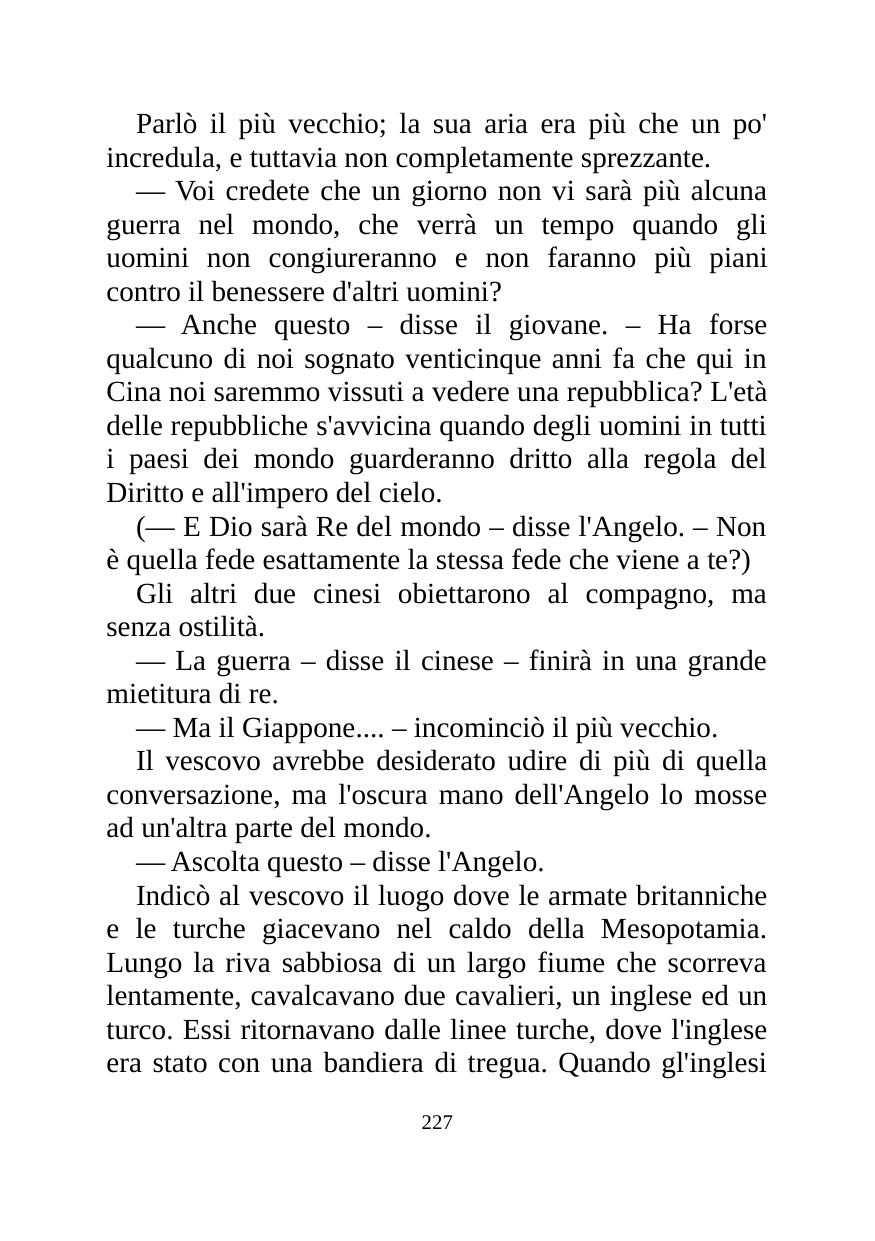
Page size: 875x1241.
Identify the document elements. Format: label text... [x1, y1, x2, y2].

text — Ascolta questo – disse l'Angelo. [106, 844, 768, 878]
text Parlò il più vecchio; la sua aria era più che un po' incredula, e tuttavia non completamente sprezzante. [106, 106, 768, 173]
text — Ma il Giappone.... – incominciò il più vecchio. [106, 710, 768, 743]
text — La guerra – disse il cinese – finirà in una grande mietitura di re. [106, 643, 768, 710]
text Gli altri due cinesi obiettarono al compagno, ma senza ostilità. [106, 576, 768, 643]
text Il vescovo avrebbe desiderato udire di più di quella conversazione, ma l'oscura mano dell'Angelo lo mosse ad un'altra parte del mondo. [106, 743, 768, 844]
text — Anche questo – disse il giovane. – Ha forse qualcuno di noi sognato venticinque anni fa che qui in Cina noi saremmo vissuti a vedere una repubblica? L'età delle repubbliche s'avvicina quando degli uomini in tutti i paesi dei mondo guarderanno dritto alla regola del Diritto e all'impero del cielo. [106, 307, 768, 509]
text Indicò al vescovo il luogo dove le armate britanniche e le turche giacevano nel caldo della Mesopotamia. Lungo la riva sabbiosa di un largo fiume che scorreva lentamente, cavalcavano due cavalieri, un inglese ed un turco. Essi ritornavano dalle linee turche, dove l'inglese era stato con una bandiera di tregua. Quando gl'inglesi [106, 878, 768, 1079]
text — Voi credete che un giorno non vi sarà più alcuna guerra nel mondo, che verrà un tempo quando gli uomini non congiureranno e non faranno più piani contro il benessere d'altri uomini? [106, 173, 768, 307]
text (— E Dio sarà Re del mondo – disse l'Angelo. – Non è quella fede esattamente la stessa fede che viene a te?) [106, 509, 768, 576]
